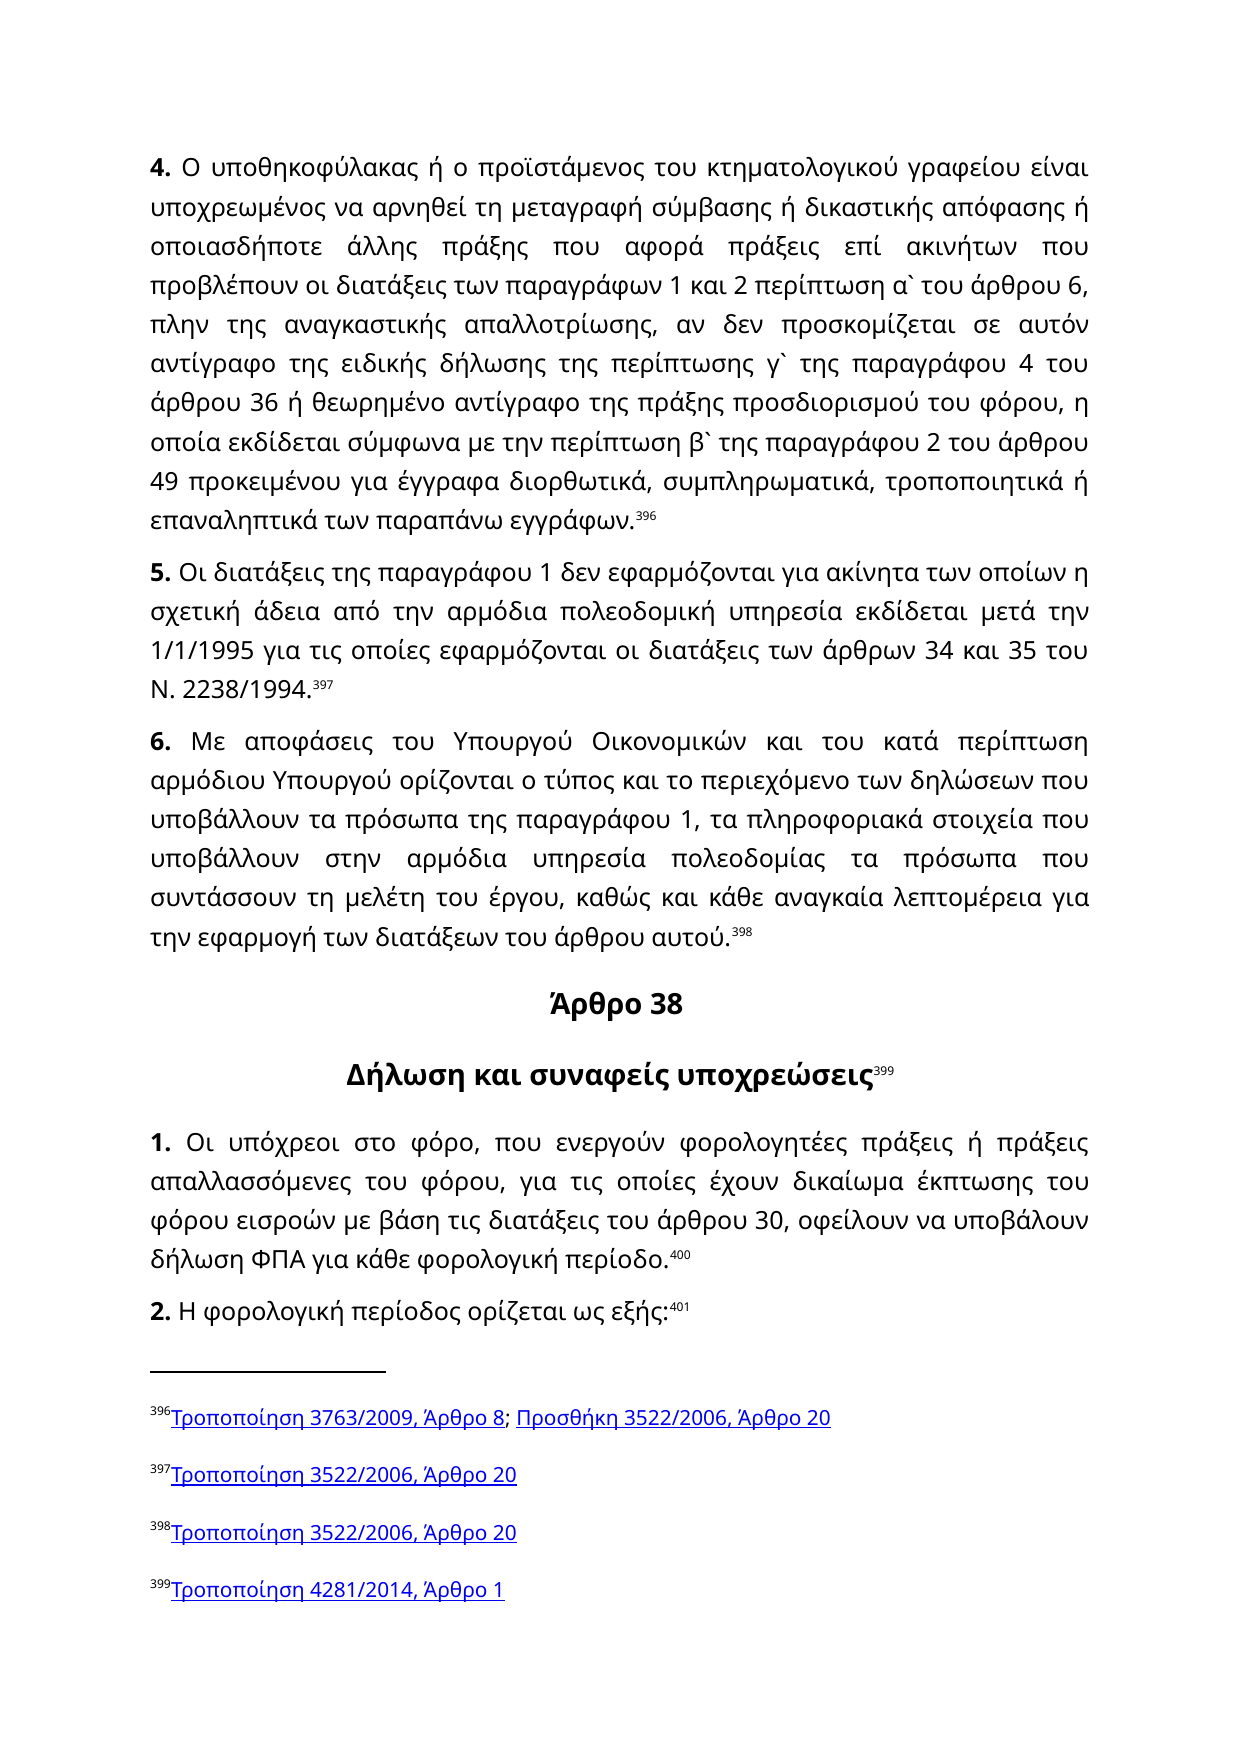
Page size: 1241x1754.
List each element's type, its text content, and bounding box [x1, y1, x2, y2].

text 2. Η φορολογική περίοδος ορίζεται ως εξής: [150, 1294, 1090, 1328]
text 6. Με αποφάσεις του Υπουργού Οικονομικών και του κατά περίπτωση αρμόδιου Υπουργού ορίζονται ο τύπος και το περιεχόμενο των δηλώσεων που υποβάλλουν τα πρόσωπα της παραγράφου 1, τα πληροφοριακά στοιχεία που υποβάλλουν στην αρμόδια υπηρεσία πολεοδομίας τα πρόσωπα που συντάσσουν τη μελέτη του έργου, καθώς και κάθε αναγκαία λεπτομέρεια για την εφαρμογή των διατάξεων του άρθρου αυτού. [150, 723, 1090, 953]
subtitle Άρθρο 38 [150, 983, 1090, 1023]
text Τροποποίηση 4281/2014, Άρθρο 1 [150, 1576, 1090, 1604]
text Τροποποίηση 3763/2009, Άρθρο 8; Προσθήκη 3522/2006, Άρθρο 20 [150, 1403, 1090, 1431]
text Τροποποίηση 3522/2006, Άρθρο 20 [150, 1518, 1090, 1546]
subtitle Δήλωση και συναφείς υποχρεώσεις [150, 1054, 1090, 1094]
text Τροποποίηση 3522/2006, Άρθρο 20 [150, 1460, 1090, 1489]
text 4. Ο υποθηκοφύλακας ή ο προϊστάμενος του κτηματολογικού γραφείου είναι υποχρεωμένος να αρνηθεί τη μεταγραφή σύμβασης ή δικαστικής απόφασης ή οποιασδήποτε άλλης πράξης που αφορά πράξεις επί ακινήτων που προβλέπουν οι διατάξεις των παραγράφων 1 και 2 περίπτωση α` του άρθρου 6, πλην της αναγκαστικής απαλλοτρίωσης, αν δεν προσκομίζεται σε αυτόν αντίγραφο της ειδικής δήλωσης της περίπτωσης γ` της παραγράφου 4 του άρθρου 36 ή θεωρημένο αντίγραφο της πράξης προσδιορισμού του φόρου, η οποία εκδίδεται σύμφωνα με την περίπτωση β` της παραγράφου 2 του άρθρου 49 προκειμένου για έγγραφα διορθωτικά, συμπληρωματικά, τροποποιητικά ή επαναληπτικά των παραπάνω εγγράφων. [150, 150, 1090, 537]
text 1. Οι υπόχρεοι στο φόρο, που ενεργούν φορολογητέες πράξεις ή πράξεις απαλλασσόμενες του φόρου, για τις οποίες έχουν δικαίωμα έκπτωσης του φόρου εισροών με βάση τις διατάξεις του άρθρου 30, οφείλουν να υποβάλουν δήλωση ΦΠΑ για κάθε φορολογική περίοδο. [150, 1124, 1090, 1276]
text 5. Οι διατάξεις της παραγράφου 1 δεν εφαρμόζονται για ακίνητα των οποίων η σχετική άδεια από την αρμόδια πολεοδομική υπηρεσία εκδίδεται μετά την 1/1/1995 για τις οποίες εφαρμόζονται οι διατάξεις των άρθρων 34 και 35 του Ν. 2238/1994. [150, 554, 1090, 706]
